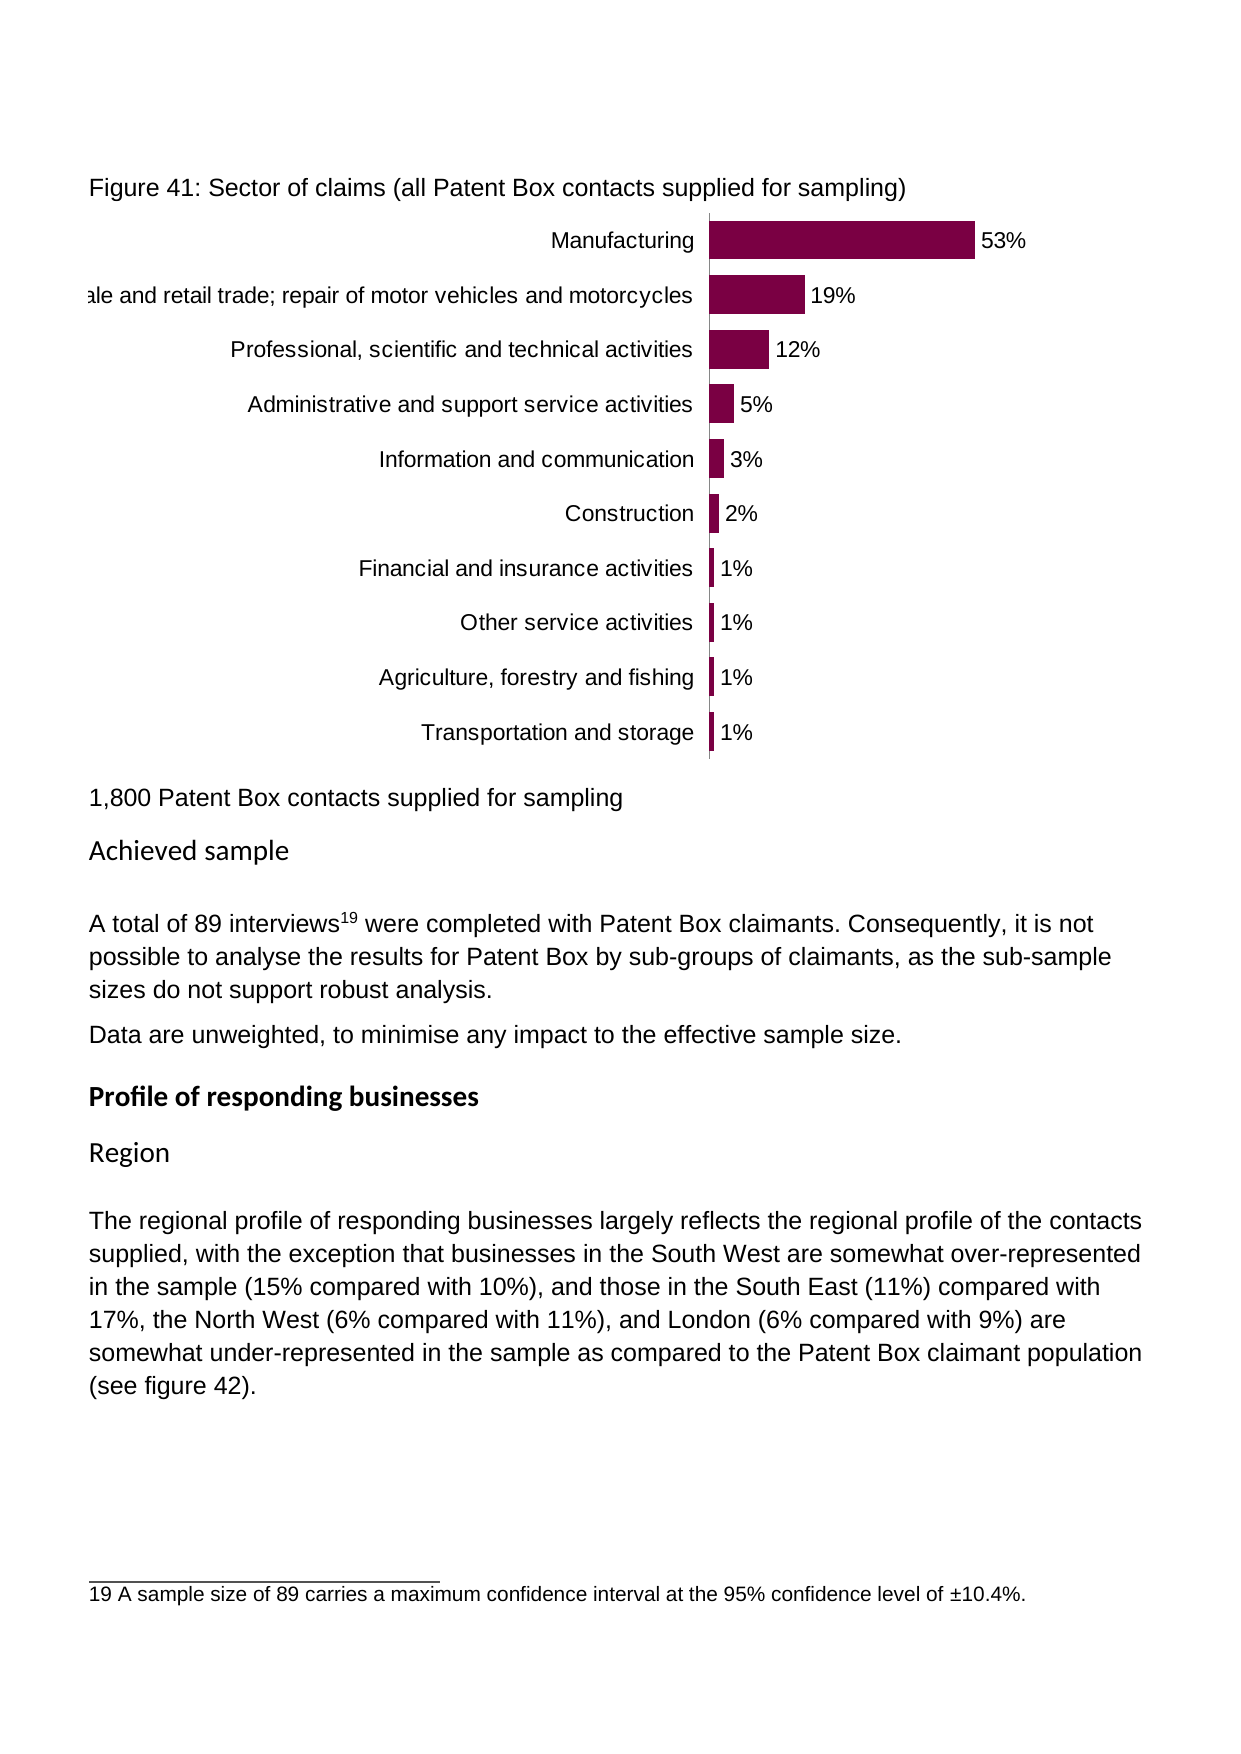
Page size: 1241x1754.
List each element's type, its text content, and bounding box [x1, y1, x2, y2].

subtitle Profile of responding businesses [89, 1078, 1152, 1114]
subtitle Achieved sample [89, 832, 1152, 868]
text Figure 41: Sector of claims (all Patent Box contacts supplied for sampling) [89, 173, 1152, 201]
text A sample size of 89 carries a maximum confidence interval at the 95% confidence level of ±10.4%. [89, 1582, 1152, 1606]
text 1,800 Patent Box contacts supplied for sampling [89, 783, 1152, 811]
subtitle Region [89, 1134, 1152, 1206]
text The regional profile of responding businesses largely reflects the regional profile of the contacts supplied, with the exception that businesses in the South West are somewhat over-represented in the sample (15% compared with 10%), and those in the South East (11%) compared with 17%, the North West (6% compared with 11%), and London (6% compared with 9%) are somewhat under-represented in the sample as compared to the Patent Box claimant population (see figure 42). [89, 1206, 1152, 1400]
text A total of 89 interviews were completed with Patent Box claimants. Consequently, it is not possible to analyse the results for Patent Box by sub-groups of claimants, as the sub-sample sizes do not support robust analysis. [89, 908, 1152, 1003]
text Data are unweighted, to minimise any impact to the effective sample size. [89, 1020, 1152, 1049]
